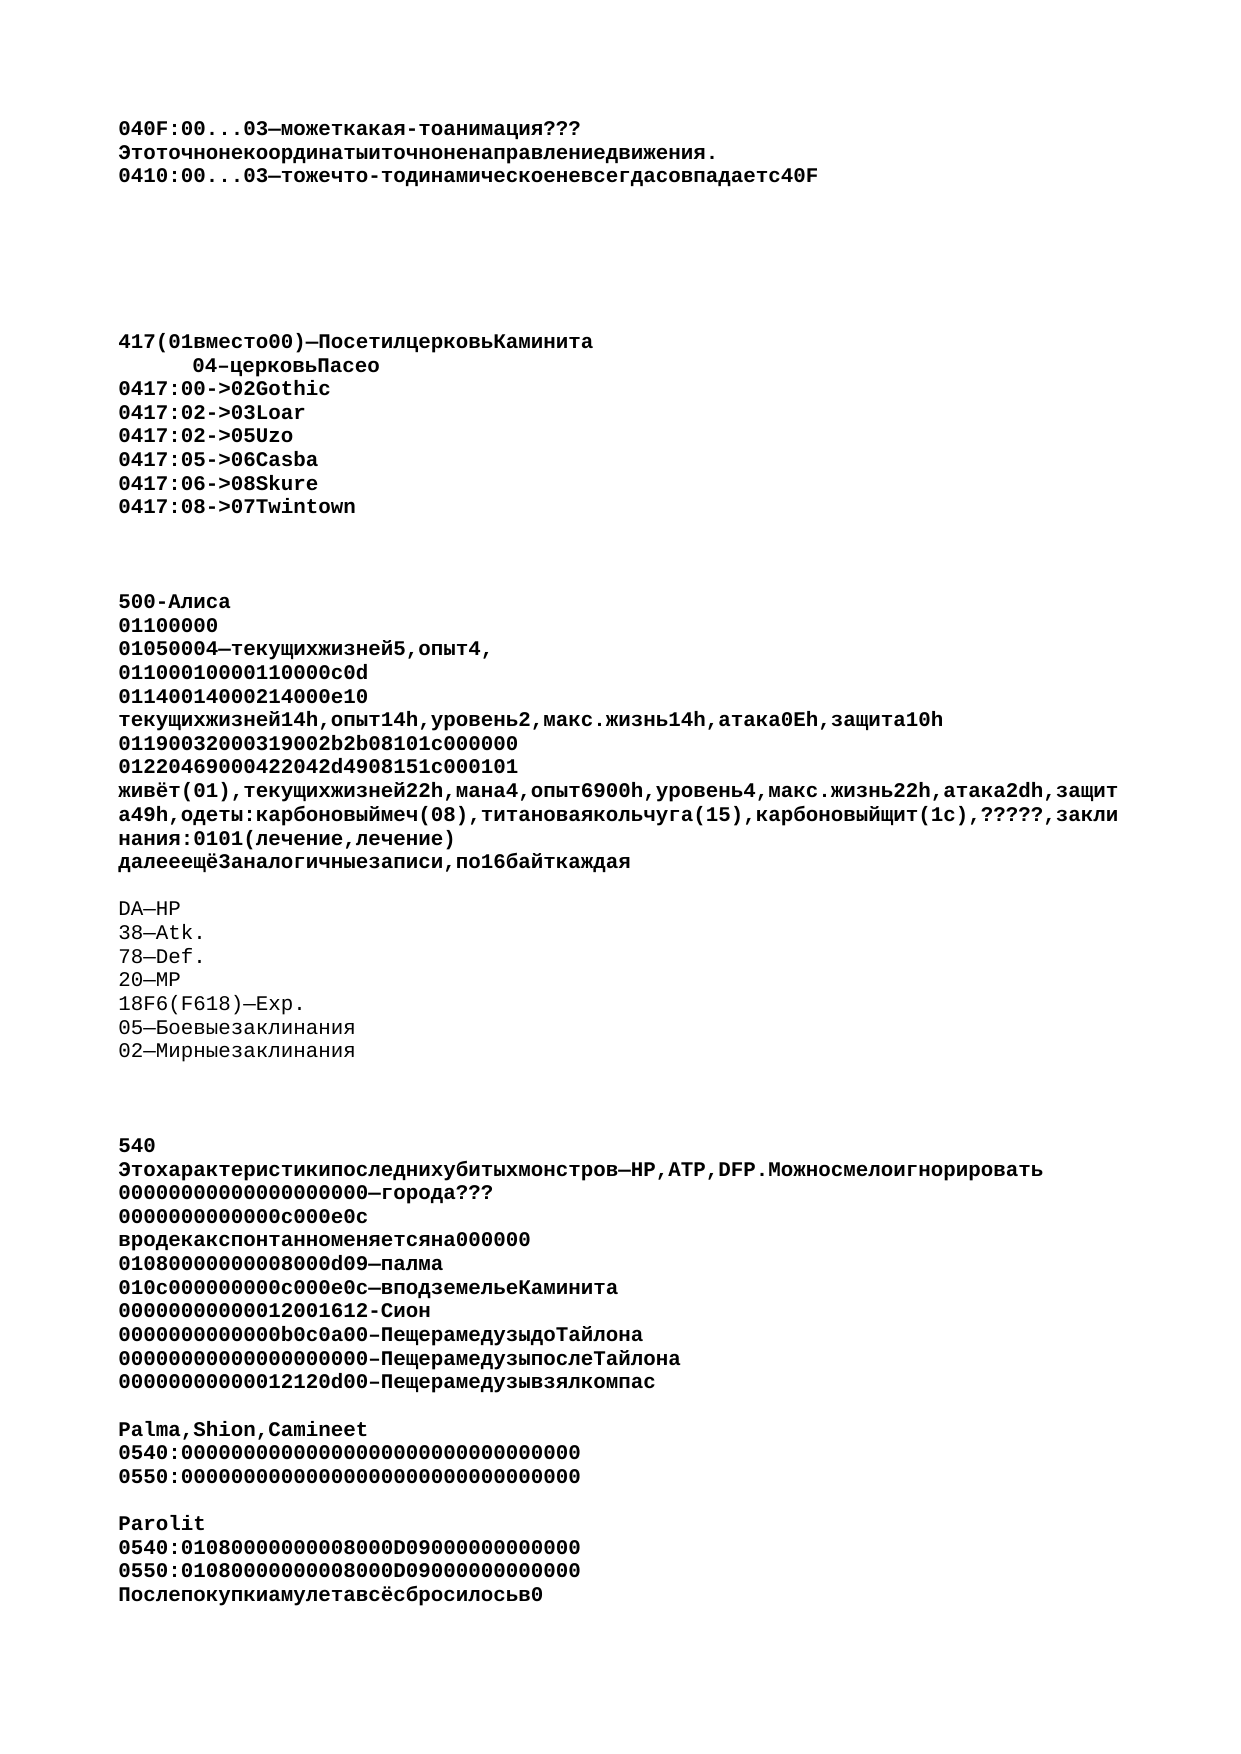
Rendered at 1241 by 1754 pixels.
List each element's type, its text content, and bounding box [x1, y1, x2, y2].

text 01050004—текущихжизней5,опыт4, [118, 638, 1122, 662]
text 0417:05->06Casba [118, 449, 1122, 473]
text далееещё3аналогичныезаписи,по16байткаждая [118, 851, 1122, 875]
text 38—Atk. [118, 922, 1122, 946]
text Послепокупкиамулетавсёсбросилосьв0 [118, 1584, 1122, 1608]
text 040F:00...03—можеткакая-тоанимация???Этоточнонекоординатыиточноненаправлениедвижения. [118, 118, 1122, 165]
text Этохарактеристикипоследнихубитыхмонстров—HP,ATP,DFP.Можносмелоигнорировать [118, 1158, 1122, 1182]
text DA—HP [118, 898, 1122, 922]
text 04–церковьПасео [118, 354, 1122, 378]
text 0417:02->05Uzo [118, 426, 1122, 449]
text 01100000 [118, 615, 1122, 638]
text 0000000000000b0c0a00–ПещерамедузыдоТайлона [118, 1324, 1122, 1348]
text Palma,Shion,Camineet [118, 1419, 1122, 1442]
text 0410:00...03—тожечто-тодинамическоеневсегдасовпадаетс40F [118, 165, 1122, 189]
text 0000000000000c000e0c [118, 1206, 1122, 1229]
text 0417:02->03Loar [118, 402, 1122, 426]
text 0417:06->08Skure [118, 473, 1122, 496]
text 417(01вместо00)—ПосетилцерковьКаминита [118, 331, 1122, 354]
text 00000000000000000000–ПещерамедузыпослеТайлона [118, 1348, 1122, 1371]
text 0540:00000000000000000000000000000000 [118, 1442, 1122, 1466]
text 0417:00->02Gothic [118, 378, 1122, 402]
text 0540:01080000000008000D09000000000000 [118, 1537, 1122, 1561]
text 00000000000012120d00–Пещерамедузывзялкомпас [118, 1371, 1122, 1395]
text 01100010000110000c0d [118, 662, 1122, 686]
text 18F6(F618)—Exp. [118, 993, 1122, 1017]
text Parolit [118, 1513, 1122, 1537]
text 01140014000214000e10 [118, 686, 1122, 709]
text 01190032000319002b2b08101c000000 [118, 733, 1122, 757]
text 01080000000008000d09—палма [118, 1253, 1122, 1277]
text 0417:08->07Twintown [118, 496, 1122, 520]
text текущихжизней14h,опыт14h,уровень2,макс.жизнь14h,атака0Eh,защита10h [118, 709, 1122, 733]
text 01220469000422042d4908151c000101 [118, 757, 1122, 780]
text живёт(01),текущихжизней22h,мана4,опыт6900h,уровень4,макс.жизнь22h,атака2dh,защита49h,одеты:карбоновыймеч(08),титановаякольчуга(15),карбоновыйщит(1c),?????,заклинания:0101(лечение,лечение) [118, 780, 1122, 851]
text 02—Мирныезаклинания [118, 1040, 1122, 1064]
text 010c000000000c000e0c—вподземельеКаминита [118, 1277, 1122, 1300]
text 00000000000012001612-Сион [118, 1300, 1122, 1324]
text 500-Алиса [118, 591, 1122, 615]
text 05—Боевыезаклинания [118, 1017, 1122, 1040]
text 20—MP [118, 969, 1122, 993]
text 78—Def. [118, 946, 1122, 969]
text 0550:00000000000000000000000000000000 [118, 1466, 1122, 1489]
text 00000000000000000000—города??? [118, 1182, 1122, 1206]
text вродекакспонтанноменяетсяна000000 [118, 1229, 1122, 1253]
text 0550:01080000000008000D09000000000000 [118, 1561, 1122, 1584]
text 540 [118, 1135, 1122, 1158]
